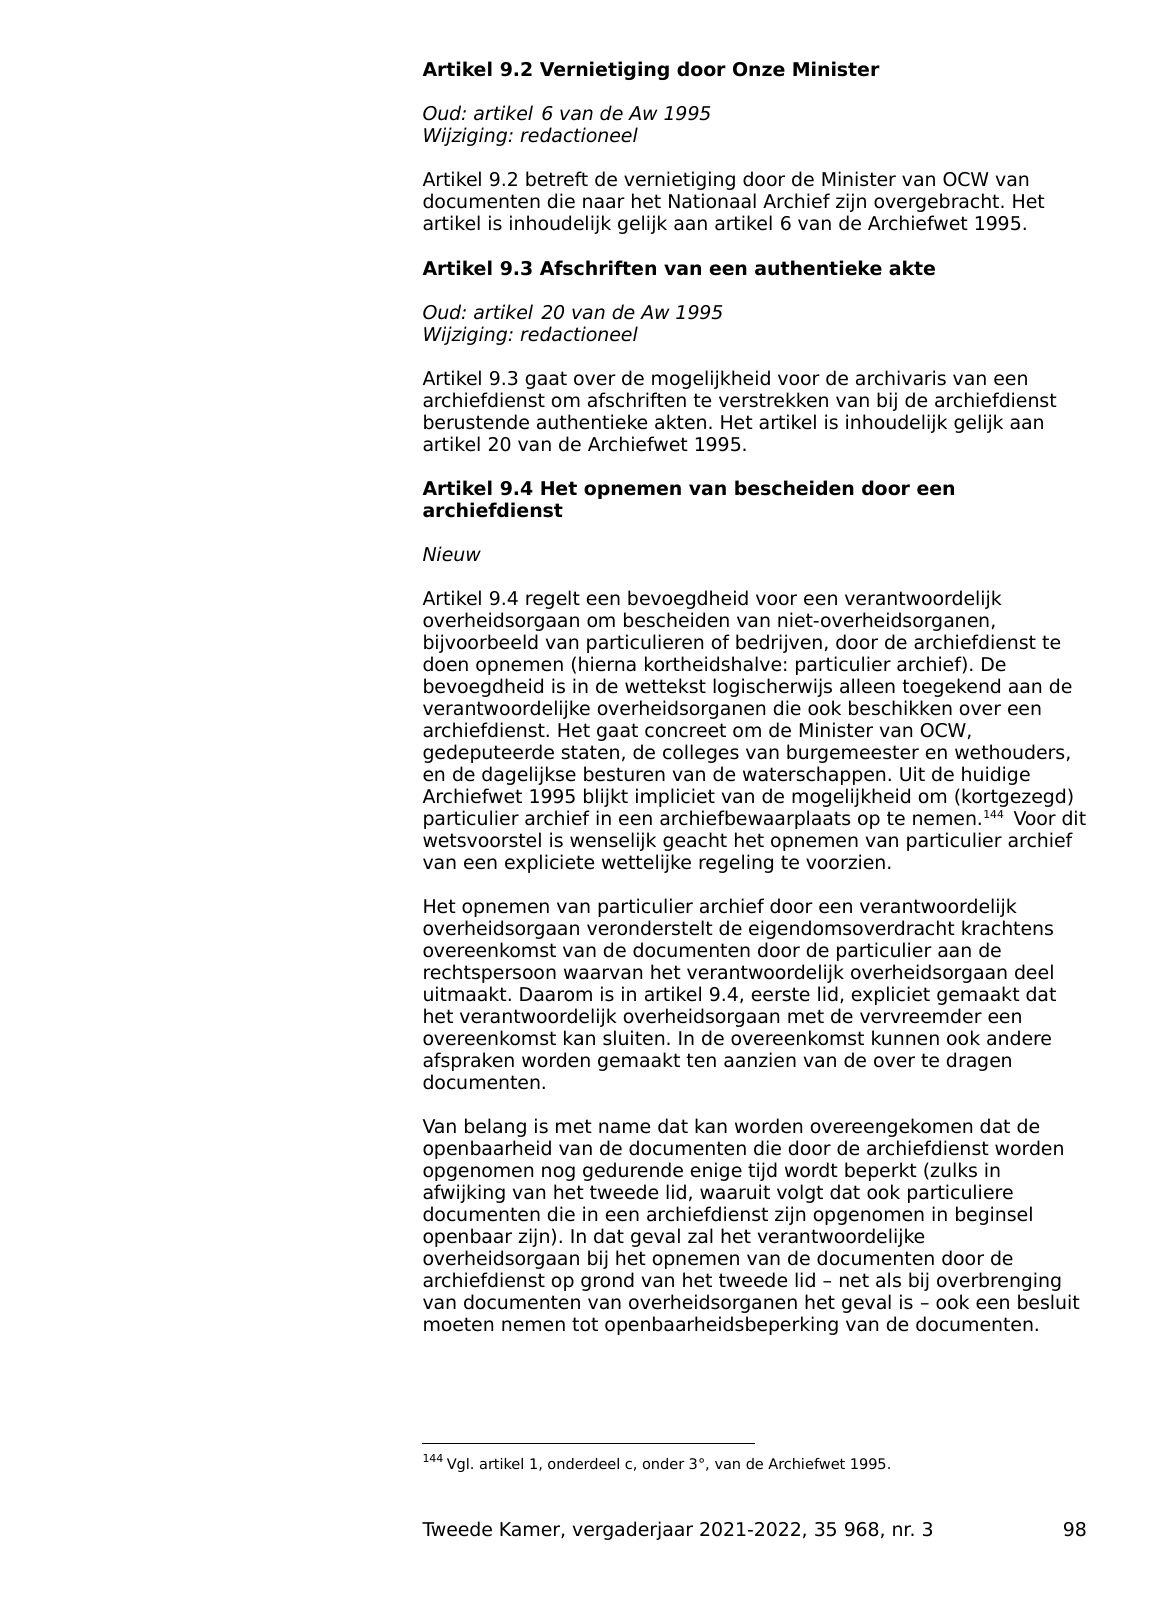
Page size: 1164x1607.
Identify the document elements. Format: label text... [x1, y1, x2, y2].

text Oud: artikel 6 van de Aw 1995 [422, 103, 1087, 125]
subtitle Artikel 9.2 Vernietiging door Onze Minister [422, 59, 1087, 81]
text Artikel 9.2 betreft de vernietiging door de Minister van OCW van documenten die naar het Nationaal Archief zijn overgebracht. Het artikel is inhoudelijk gelijk aan artikel 6 van de Archiefwet 1995. [422, 169, 1087, 235]
text Oud: artikel 20 van de Aw 1995 [422, 302, 1087, 324]
text Artikel 9.4 regelt een bevoegdheid voor een verantwoordelijk overheidsorgaan om bescheiden van niet-overheidsorganen, bijvoorbeeld van particulieren of bedrijven, door de archiefdienst te doen opnemen (hierna kortheidshalve: particulier archief). De bevoegdheid is in de wettekst logischerwijs alleen toegekend aan de verantwoordelijke overheidsorganen die ook beschikken over een archiefdienst. Het gaat concreet om de Minister van OCW, gedeputeerde staten, de colleges van burgemeester en wethouders, en de dagelijkse besturen van de waterschappen. Uit de huidige Archiefwet 1995 blijkt impliciet van de mogelijkheid om (kortgezegd) particulier archief in een archiefbewaarplaats op te nemen. Voor dit wetsvoorstel is wenselijk geacht het opnemen van particulier archief van een expliciete wettelijke regeling te voorzien. [422, 588, 1087, 874]
text Wijziging: redactioneel [422, 324, 1087, 346]
text Artikel 9.3 gaat over de mogelijkheid voor de archivaris van een archiefdienst om afschriften te verstrekken van bij de archiefdienst berustende authentieke akten. Het artikel is inhoudelijk gelijk aan artikel 20 van de Archiefwet 1995. [422, 368, 1087, 456]
subtitle Artikel 9.4 Het opnemen van bescheiden door een archiefdienst [422, 478, 1087, 522]
text Van belang is met name dat kan worden overeengekomen dat de openbaarheid van de documenten die door de archiefdienst worden opgenomen nog gedurende enige tijd wordt beperkt (zulks in afwijking van het tweede lid, waaruit volgt dat ook particuliere documenten die in een archiefdienst zijn opgenomen in beginsel openbaar zijn). In dat geval zal het verantwoordelijke overheidsorgaan bij het opnemen van de documenten door de archiefdienst op grond van het tweede lid – net als bij overbrenging van documenten van overheidsorganen het geval is – ook een besluit moeten nemen tot openbaarheidsbeperking van de documenten. [422, 1116, 1087, 1336]
text Het opnemen van particulier archief door een verantwoordelijk overheidsorgaan veronderstelt de eigendomsoverdracht krachtens overeenkomst van de documenten door de particulier aan de rechtspersoon waarvan het verantwoordelijk overheidsorgaan deel uitmaakt. Daarom is in artikel 9.4, eerste lid, expliciet gemaakt dat het verantwoordelijk overheidsorgaan met de vervreemder een overeenkomst kan sluiten. In de overeenkomst kunnen ook andere afspraken worden gemaakt ten aanzien van de over te dragen documenten. [422, 896, 1087, 1094]
text Wijziging: redactioneel [422, 125, 1087, 147]
text Nieuw [422, 544, 1087, 566]
subtitle Artikel 9.3 Afschriften van een authentieke akte [422, 257, 1087, 279]
text Vgl. artikel 1, onderdeel c, onder 3°, van de Archiefwet 1995. [422, 1452, 1087, 1474]
